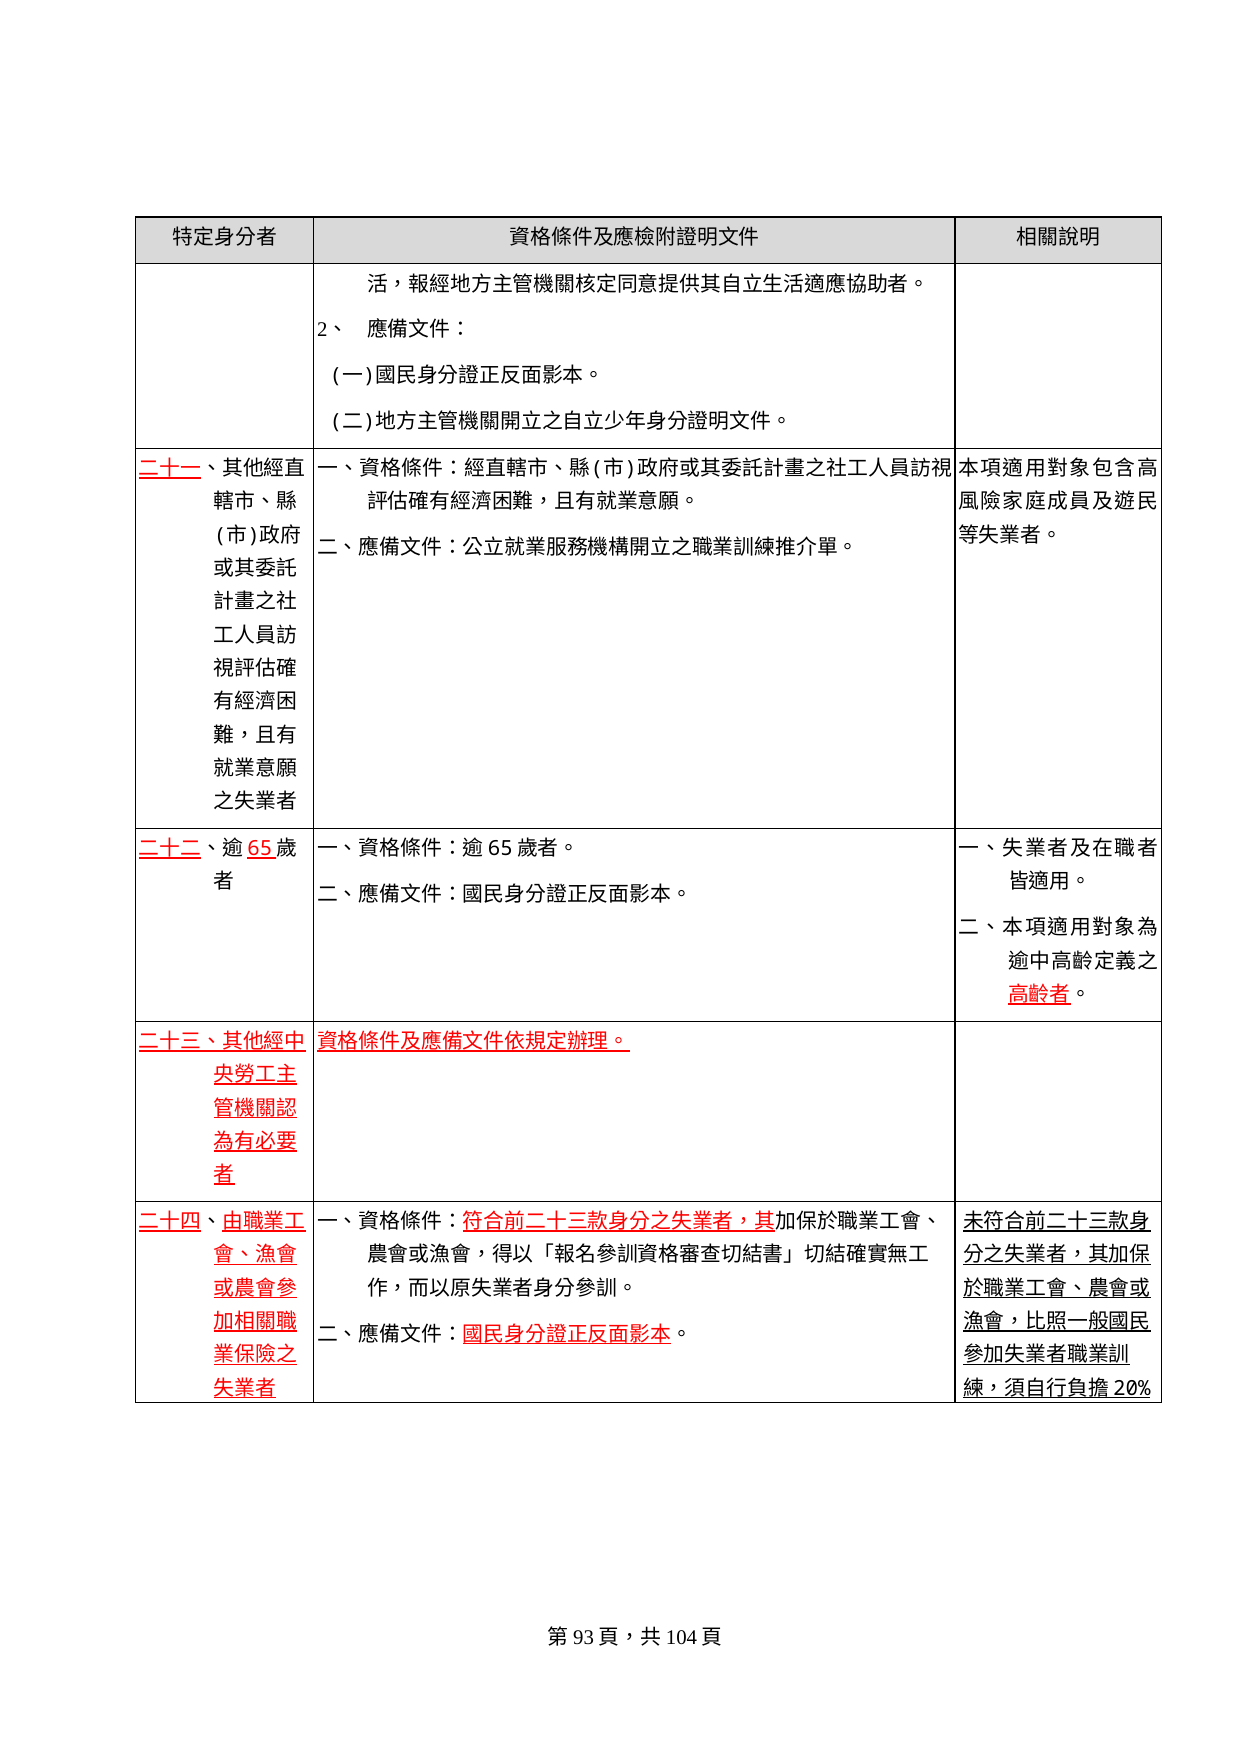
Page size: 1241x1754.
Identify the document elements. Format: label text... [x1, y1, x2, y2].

table_cell 一、資格條件：經直轄市、縣(市)政府或其委託計畫之社工人員訪視評估確有經濟困難，且有就業意願。 二、應備文件：公立就業服務機構開立之職業訓練推介單。 [314, 449, 954, 828]
table_cell 一、失業者及在職者皆適用。 二、本項適用對象為逾中高齡定義之高齡者。 [956, 829, 1161, 1021]
table_cell 活，報經地方主管機關核定同意提供其自立生活適應協助者。 應備文件： (一)國民身分證正反面影本。 (二)地方主管機關開立之自立少年身分證明文件。 [314, 264, 954, 448]
table_cell 二十三、其他經中央勞工主管機關認為有必要者 [136, 1022, 313, 1201]
table_header 特定身分者 [136, 218, 313, 263]
table_cell [136, 264, 313, 448]
table_cell 一、資格條件：逾65歲者。 二、應備文件：國民身分證正反面影本。 [314, 829, 954, 1021]
table_cell 二十四、由職業工會、漁會或農會參加相關職業保險之失業者 [136, 1202, 313, 1402]
table_cell 二十二、逾65歲者 [136, 829, 313, 1021]
table_cell 本項適用對象包含高風險家庭成員及遊民等失業者。 [956, 449, 1161, 828]
table_header 資格條件及應檢附證明文件 [314, 218, 954, 263]
table_cell 未符合前二十三款身分之失業者，其加保於職業工會、農會或漁會，比照一般國民參加失業者職業訓練，須自行負擔20% [956, 1202, 1161, 1402]
table_cell [956, 264, 1161, 448]
table_cell 二十一、其他經直轄市、縣(市)政府或其委託計畫之社工人員訪視評估確有經濟困難，且有就業意願之失業者 [136, 449, 313, 828]
table_cell 資格條件及應備文件依規定辦理。 [314, 1022, 954, 1201]
table_cell 一、資格條件：符合前二十三款身分之失業者，其加保於職業工會、農會或漁會，得以「報名參訓資格審查切結書」切結確實無工作，而以原失業者身分參訓。 二、應備文件：國民身分證正反面影本。 [314, 1202, 954, 1402]
table_header 相關說明 [956, 218, 1161, 263]
table_cell [956, 1022, 1161, 1201]
